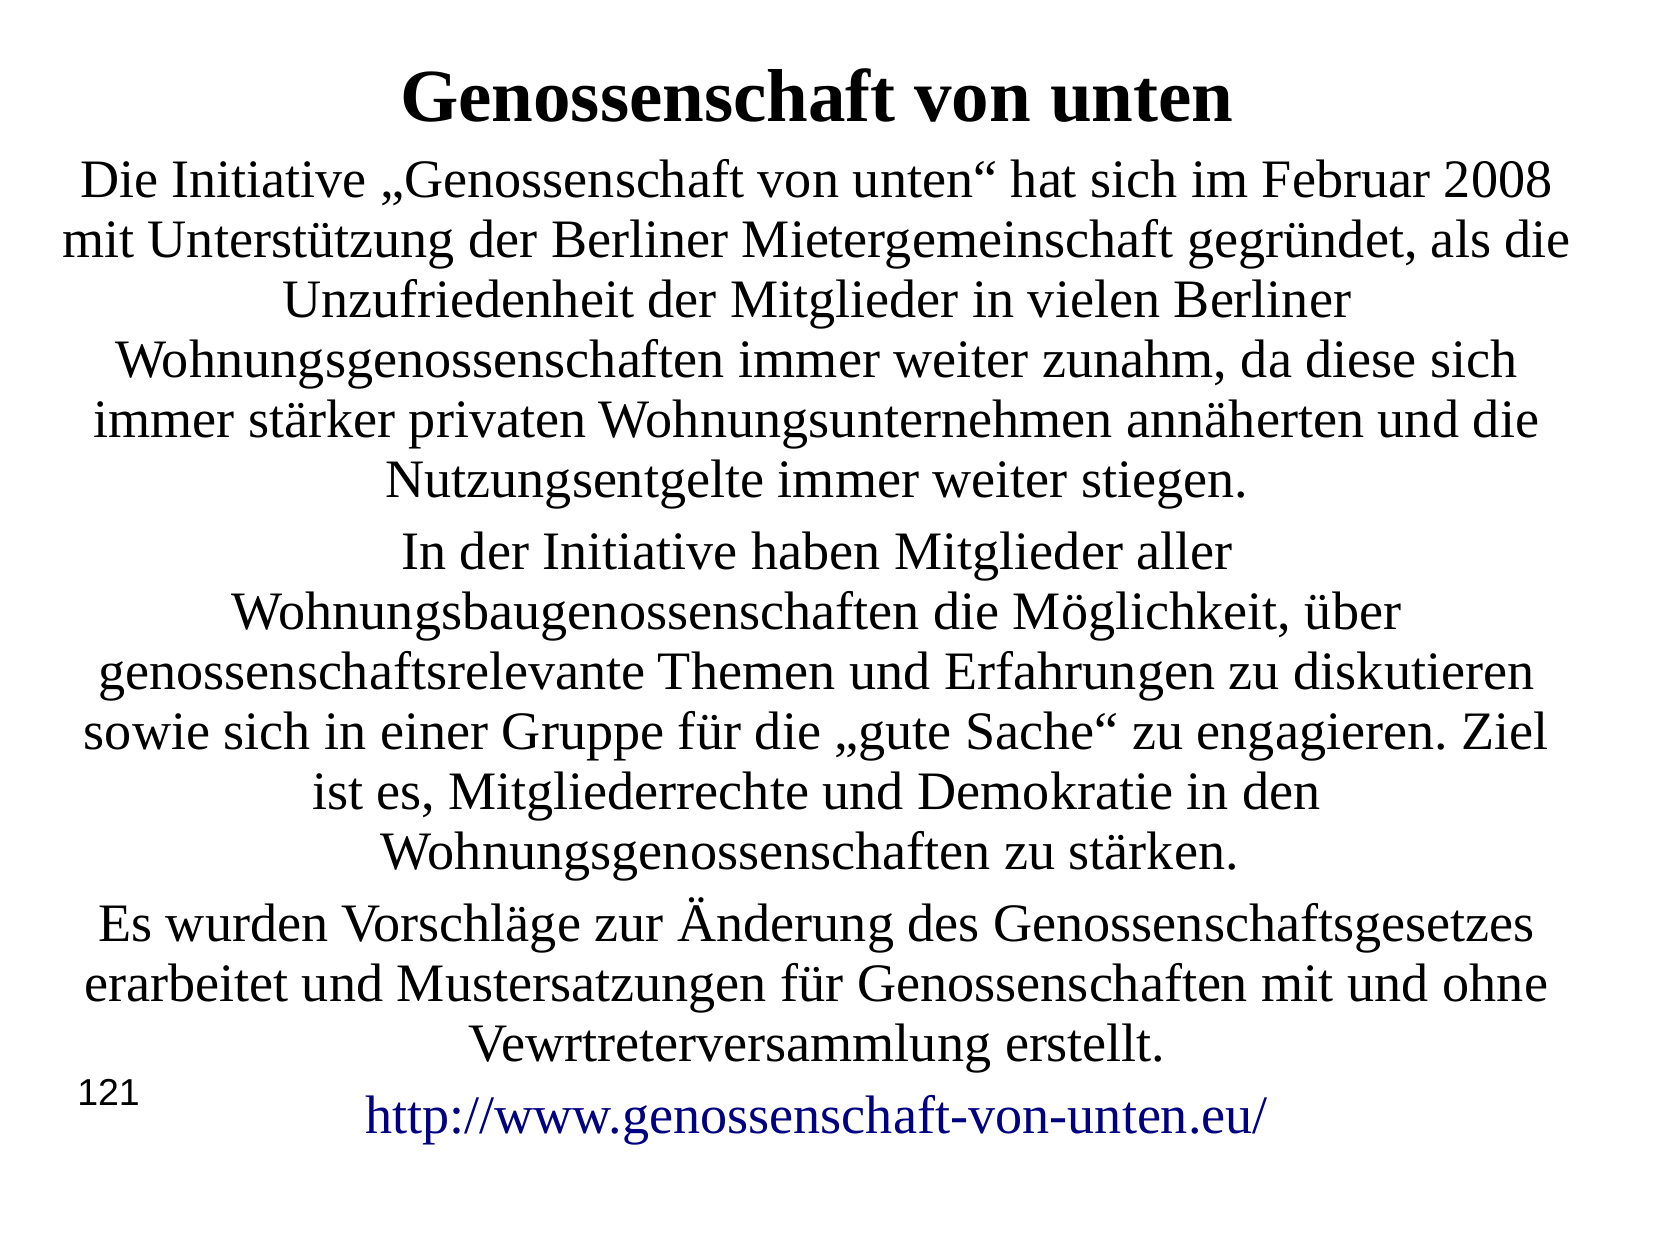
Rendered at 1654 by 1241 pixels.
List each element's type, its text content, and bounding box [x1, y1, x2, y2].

text_box Genossenschaft von unten Die Initiative „Genossenschaft von unten“ hat sich im Februar 2008 mit Unterstützung der Berliner Mietergemeinschaft gegründet, als die Unzufriedenheit der Mitglieder in vielen Berliner Wohnungsgenossenschaften immer weiter zunahm, da diese sich immer stärker privaten Wohnungsunternehmen annäherten und die Nutzungsentgelte immer weiter stiegen. In der Initiative haben Mitglieder aller Wohnungsbaugenossenschaften die Möglichkeit, über genossenschaftsrelevante Themen und Erfahrungen zu diskutieren sowie sich in einer Gruppe für die „gute Sache“ zu engagieren. Ziel ist es, Mitgliederrechte und Demokratie in den Wohnungsgenossenschaften zu stärken. Es wurden Vorschläge zur Änderung des Genossenschaftsgesetzes erarbeitet und Mustersatzungen für Genossenschaften mit und ohne Vewrtreterversammlung erstellt. http://www.genossenschaft-von-unten.eu/ [47, 47, 1607, 1153]
text_box [62, 1063, 280, 1134]
